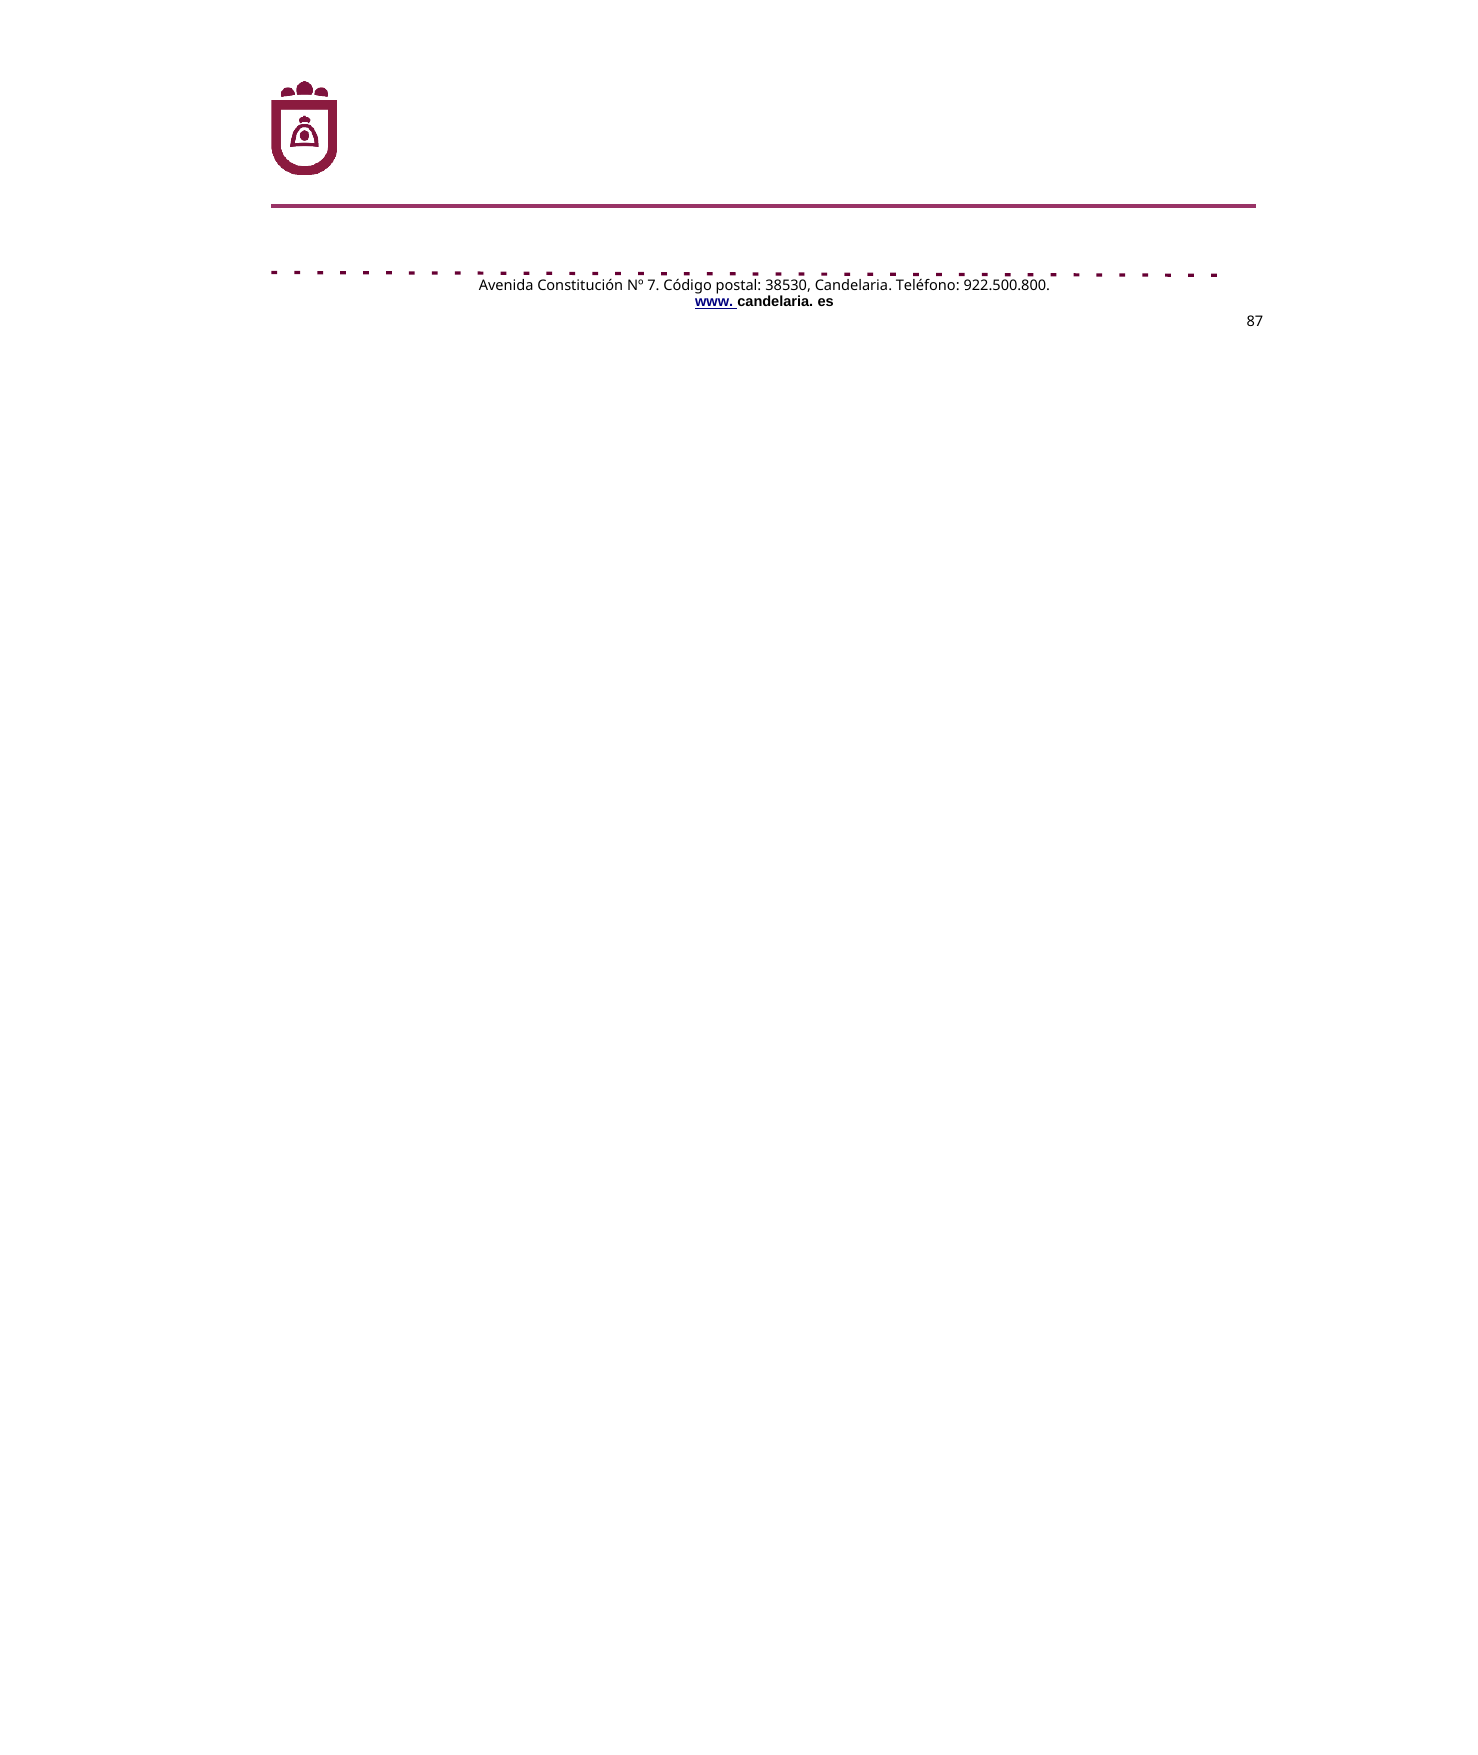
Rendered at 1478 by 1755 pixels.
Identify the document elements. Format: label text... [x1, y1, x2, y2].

text Avenida Constitución Nº 7. Código postal: 38530, Candelaria. Teléfono: 922.500.800. [210, 269, 1318, 293]
text www. candelaria. es [210, 293, 1318, 310]
text 87 [210, 311, 1263, 331]
